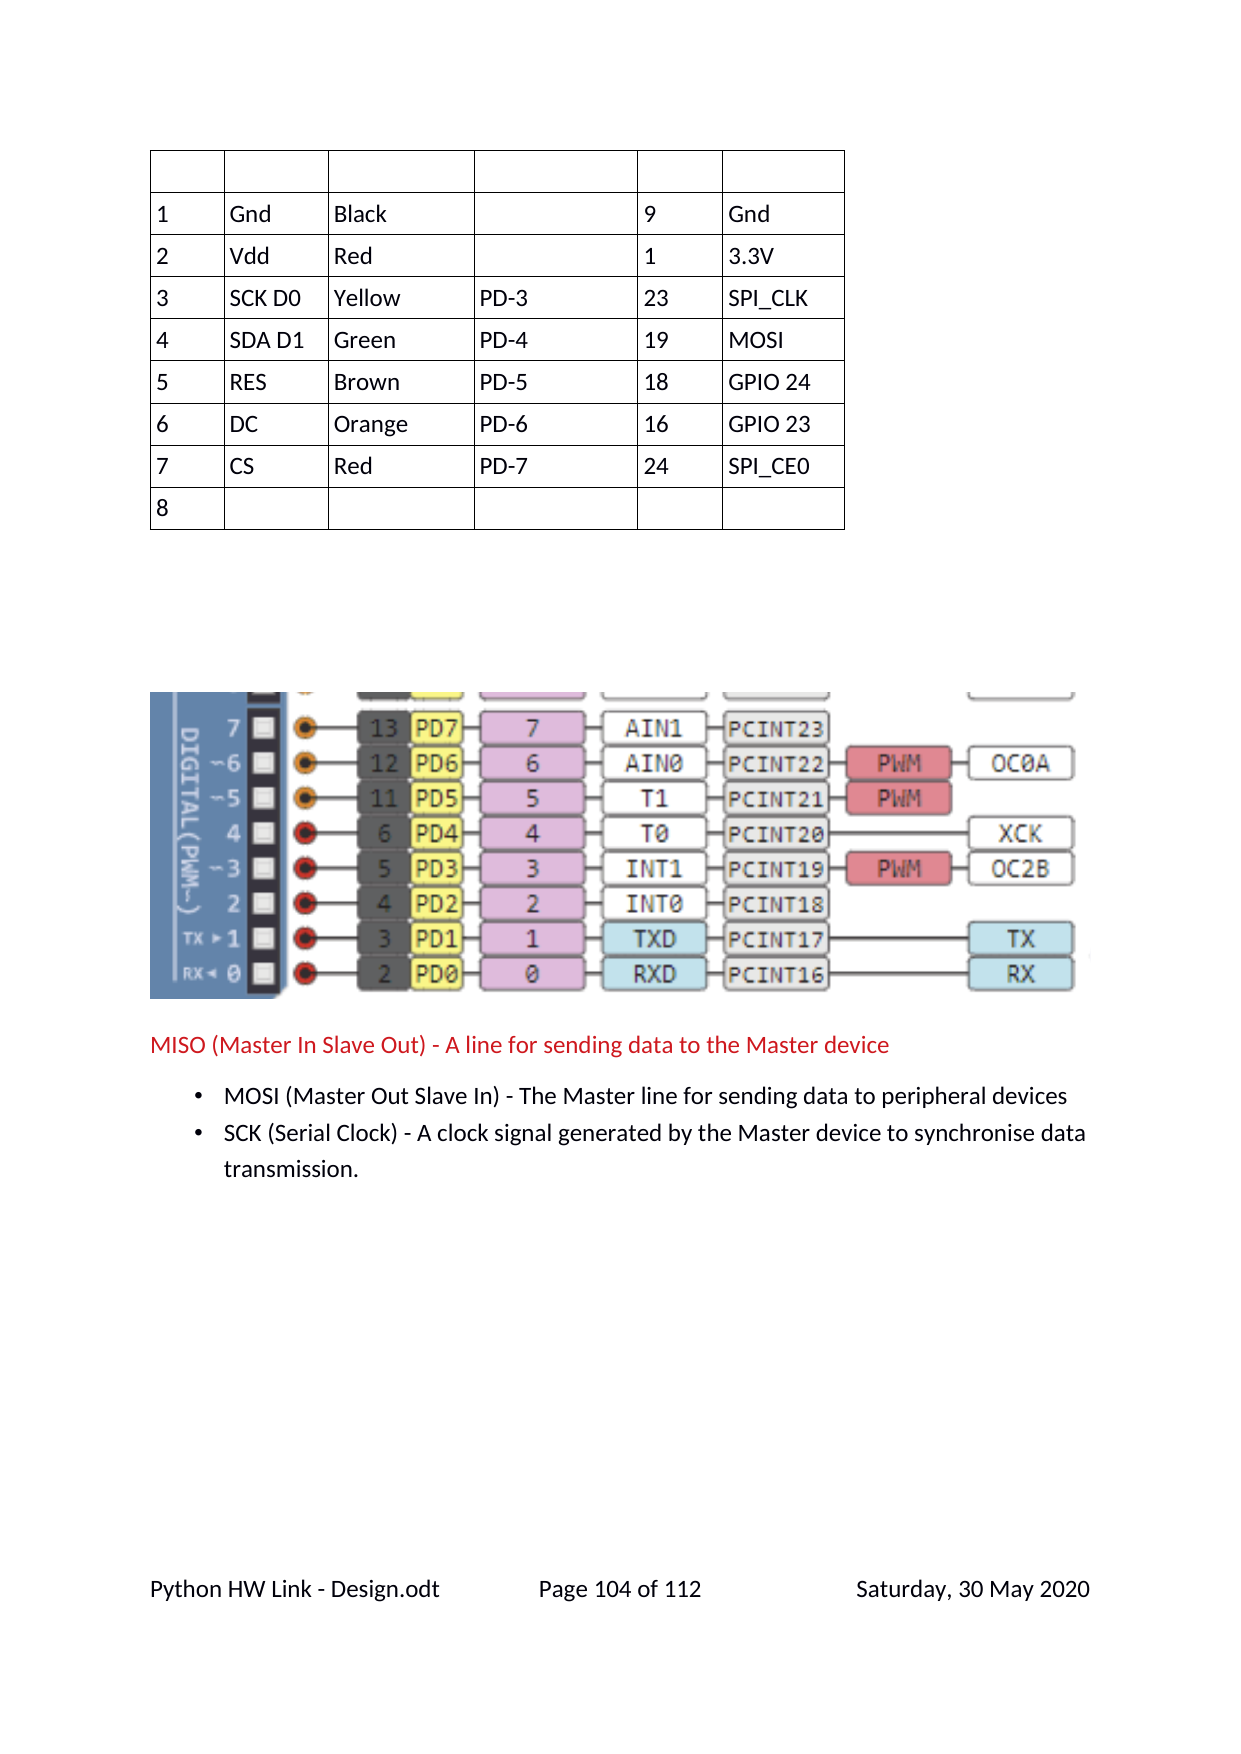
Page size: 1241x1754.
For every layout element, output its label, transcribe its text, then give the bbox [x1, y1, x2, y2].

table_cell [638, 488, 722, 529]
table_cell [638, 151, 722, 192]
table_cell 3 [151, 277, 224, 318]
table_cell SDA D1 [225, 319, 328, 360]
list SCK (Serial Clock) - A clock signal generated by the Master device to synchronise data transmission. [194, 1117, 1090, 1184]
table_cell 8 [151, 488, 224, 529]
table_cell Orange [329, 404, 474, 444]
table_cell RES [225, 361, 328, 402]
table_cell Vdd [225, 235, 328, 276]
table_cell 7 [151, 446, 224, 487]
table_cell Green [329, 319, 474, 360]
table_cell PD-5 [475, 361, 637, 402]
table_cell DC [225, 404, 328, 444]
table_cell 24 [638, 446, 722, 487]
table_cell CS [225, 446, 328, 487]
table_cell PD-7 [475, 446, 637, 487]
table_cell SPI_CLK [723, 277, 844, 318]
table_cell PD-3 [475, 277, 637, 318]
table_cell Black [329, 193, 474, 234]
table_cell Yellow [329, 277, 474, 318]
table_cell 5 [151, 361, 224, 402]
table_cell PD-4 [475, 319, 637, 360]
table_cell 9 [638, 193, 722, 234]
table_cell 6 [151, 404, 224, 444]
table_cell [475, 235, 637, 276]
table_cell Gnd [225, 193, 328, 234]
table_cell Gnd [723, 193, 844, 234]
table_cell 16 [638, 404, 722, 444]
table_cell Red [329, 235, 474, 276]
table_cell [329, 488, 474, 529]
table_cell 18 [638, 361, 722, 402]
picture [150, 692, 1091, 999]
table_cell [475, 151, 637, 192]
table_cell [151, 151, 224, 192]
table_cell SPI_CE0 [723, 446, 844, 487]
table_cell [225, 151, 328, 192]
list MOSI (Master Out Slave In) - The Master line for sending data to peripheral devices [194, 1080, 1090, 1111]
table_cell 3.3V [723, 235, 844, 276]
table_cell [475, 488, 637, 529]
table_cell Brown [329, 361, 474, 402]
table_cell Red [329, 446, 474, 487]
table_cell 23 [638, 277, 722, 318]
table_cell [225, 488, 328, 529]
text MISO (Master In Slave Out) - A line for sending data to the Master device [150, 1029, 1090, 1060]
table_cell [723, 488, 844, 529]
table_cell [329, 151, 474, 192]
table_cell 1 [151, 193, 224, 234]
table_cell 2 [151, 235, 224, 276]
table_cell 4 [151, 319, 224, 360]
table_cell 1 [638, 235, 722, 276]
table_cell 19 [638, 319, 722, 360]
table_cell [723, 151, 844, 192]
table_cell PD-6 [475, 404, 637, 444]
table_cell GPIO 24 [723, 361, 844, 402]
table_cell SCK D0 [225, 277, 328, 318]
table_cell GPIO 23 [723, 404, 844, 444]
table_cell MOSI [723, 319, 844, 360]
table_cell [475, 193, 637, 234]
